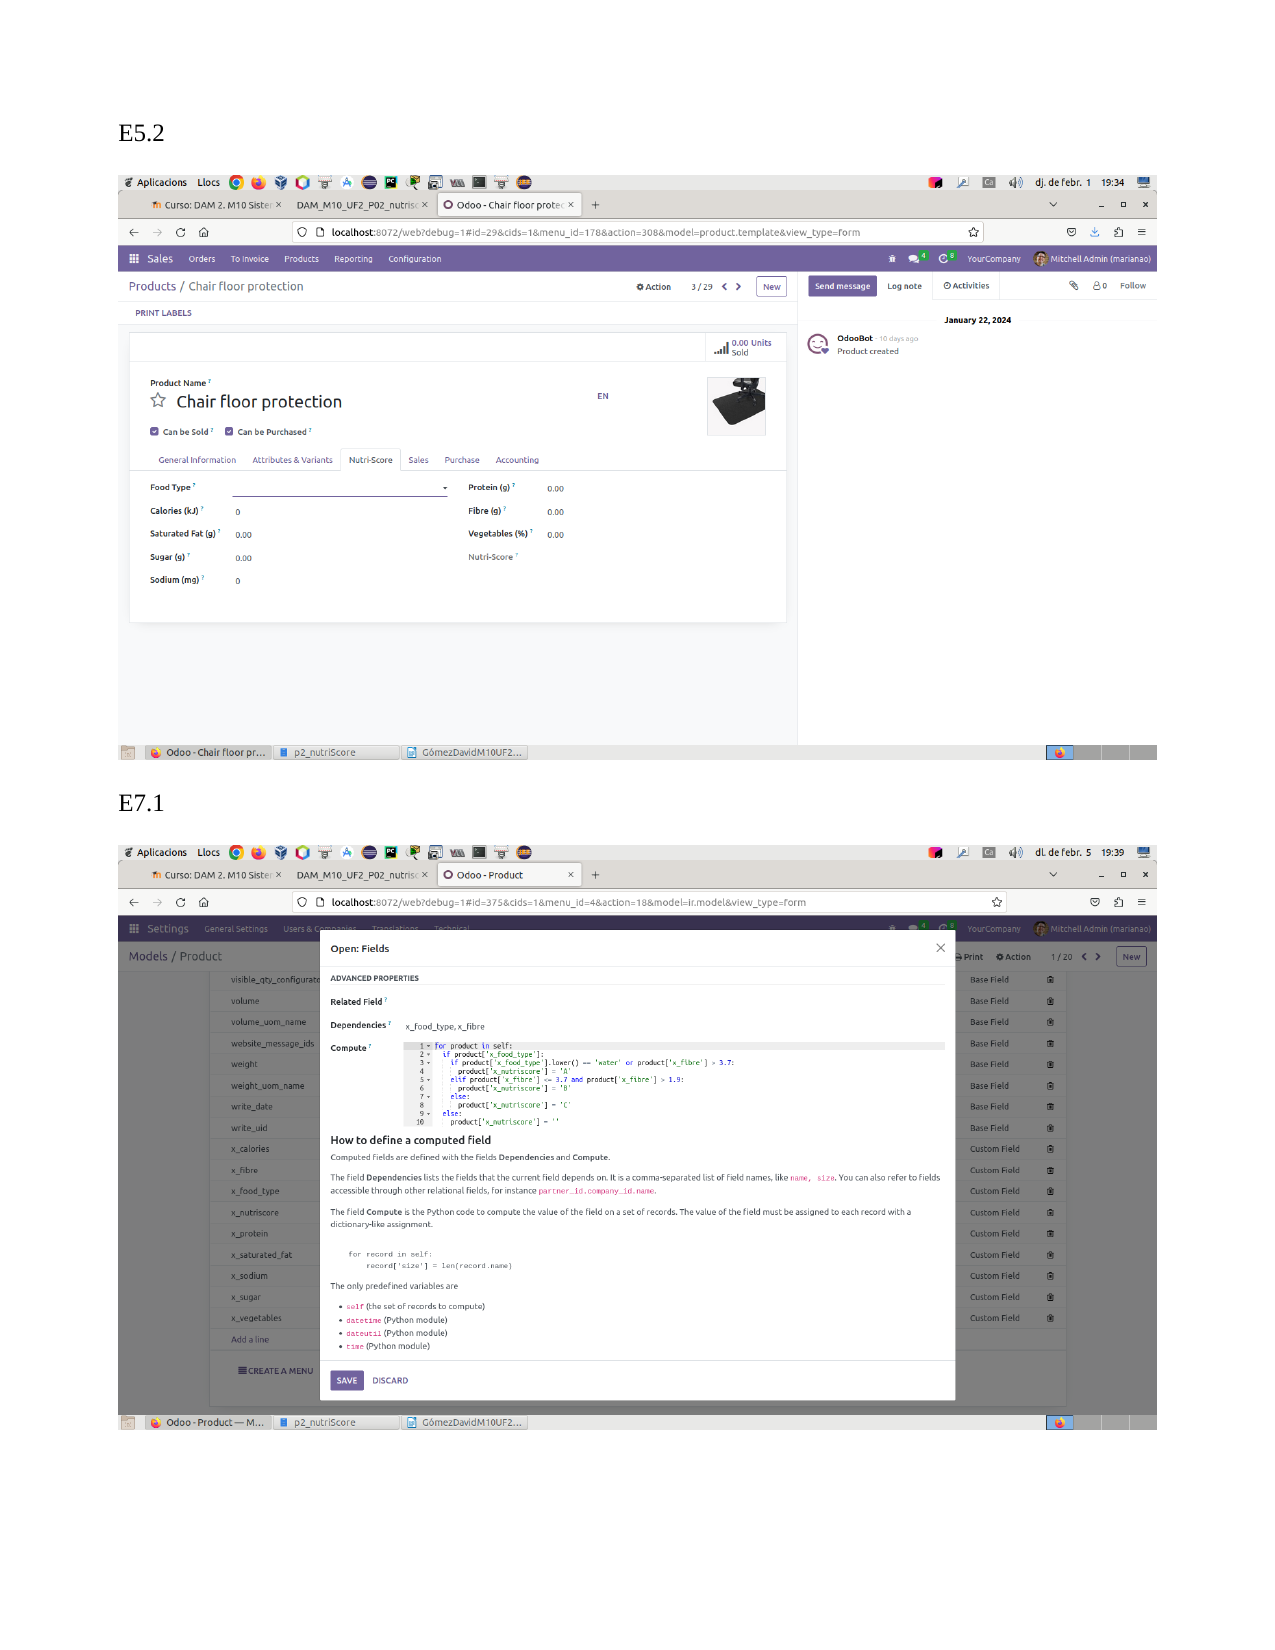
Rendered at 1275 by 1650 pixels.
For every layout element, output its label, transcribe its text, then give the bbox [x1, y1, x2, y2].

text E7.1 [118, 788, 1157, 817]
picture [118, 845, 1157, 1430]
text E5.2 [118, 118, 1157, 147]
picture [118, 175, 1157, 760]
